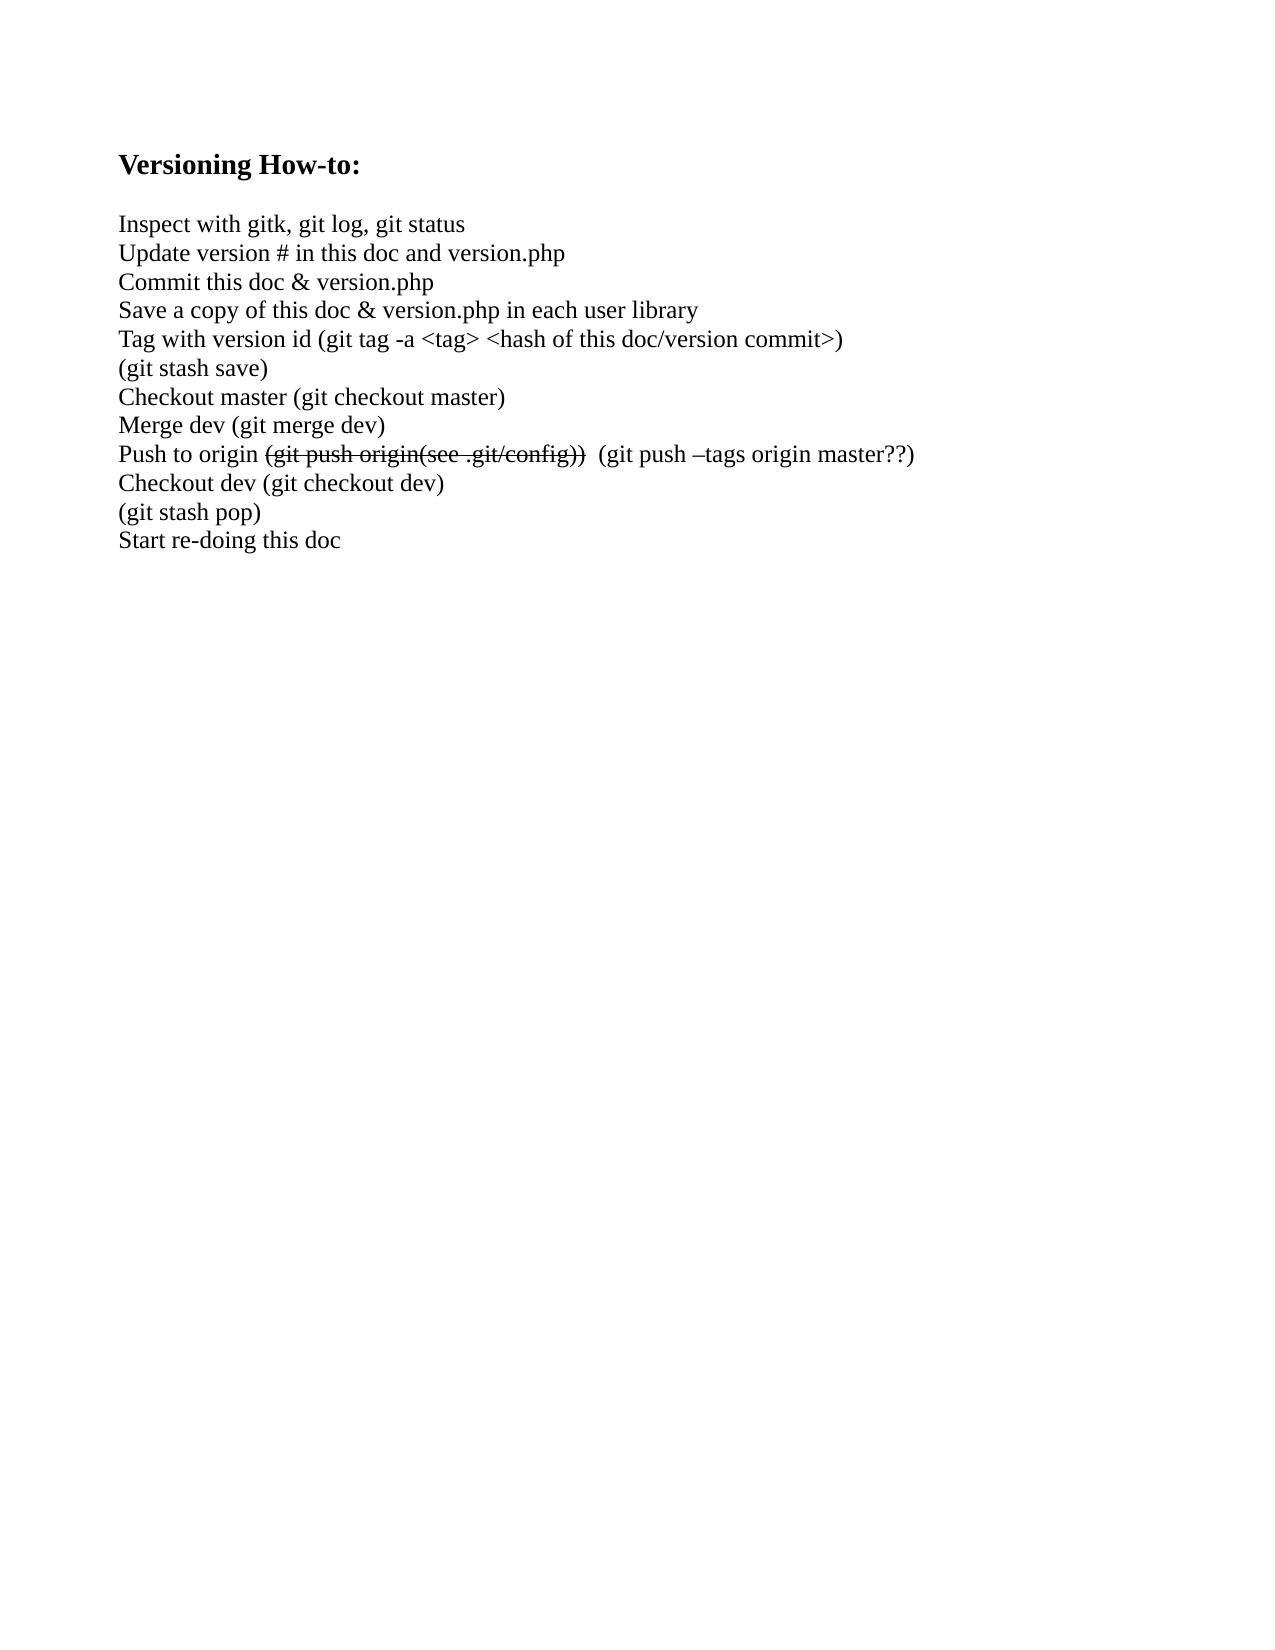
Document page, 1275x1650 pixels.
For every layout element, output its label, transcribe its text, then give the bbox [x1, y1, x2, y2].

text Checkout master (git checkout master) [118, 382, 1157, 410]
text (git stash pop) [118, 497, 1157, 525]
text (git stash save) [118, 353, 1157, 382]
text Push to origin (git push origin(see .git/config)) (git push –tags origin master??) [118, 439, 1157, 468]
text Inspect with gitk, git log, git status [118, 209, 1157, 238]
text Update version # in this doc and version.php [118, 238, 1157, 267]
text Commit this doc & version.php [118, 267, 1157, 295]
text Versioning How-to: [118, 147, 1157, 180]
text Checkout dev (git checkout dev) [118, 468, 1157, 497]
text Save a copy of this doc & version.php in each user library [118, 295, 1157, 324]
text Start re-doing this doc [118, 525, 1157, 554]
text Tag with version id (git tag -a <tag> <hash of this doc/version commit>) [118, 324, 1157, 353]
text Merge dev (git merge dev) [118, 410, 1157, 439]
